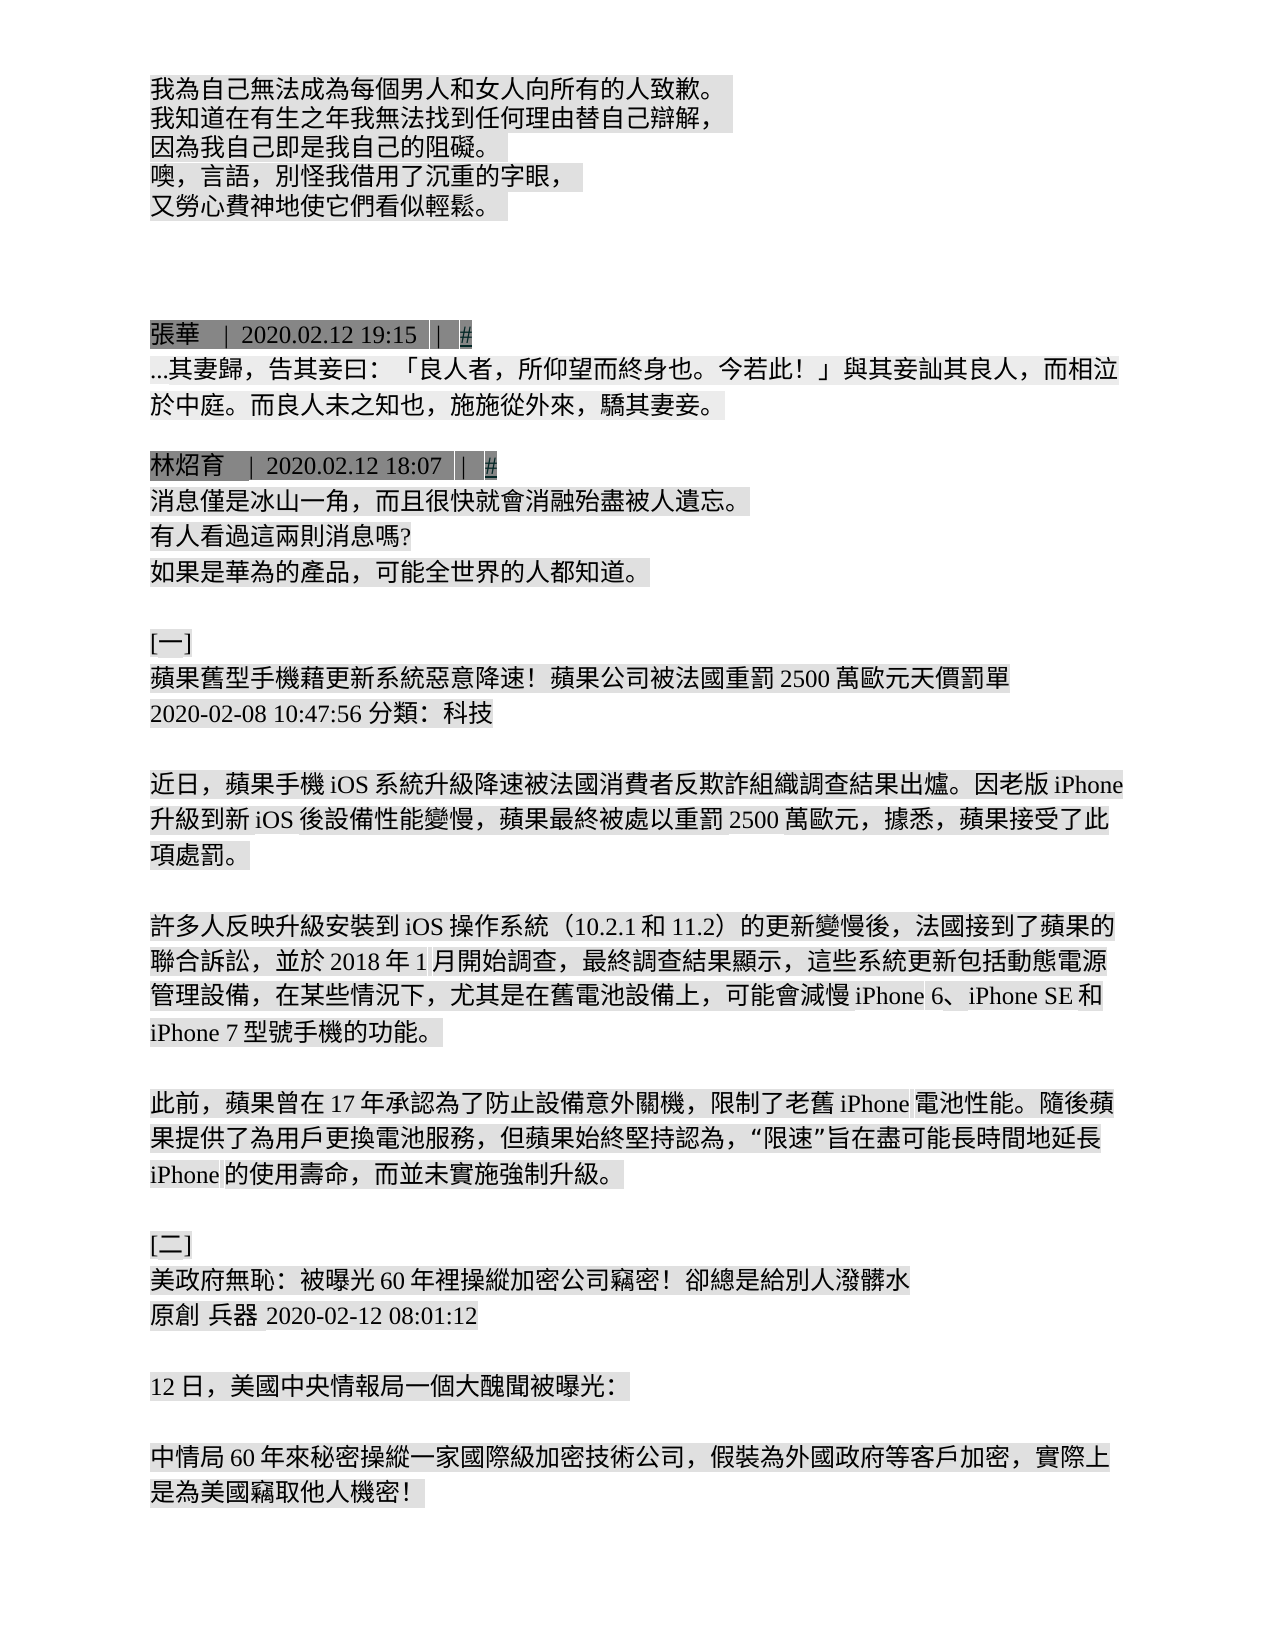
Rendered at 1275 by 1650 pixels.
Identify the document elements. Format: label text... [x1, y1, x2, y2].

text ...其妻歸，告其妾曰：「良人者，所仰望而終身也。今若此！」與其妾訕其良人，而相泣於中庭。而良人未之知也，施施從外來，驕其妻妾。 [150, 349, 1125, 420]
text 林炤育 | 2020.02.12 18:07 | # [150, 445, 1125, 481]
text 張華 | 2020.02.12 19:15 | # [150, 314, 1125, 349]
text 我為自己無法成為每個男人和女人向所有的人致歉。 我知道在有生之年我無法找到任何理由替自己辯解， 因為我自己即是我自己的阻礙。 噢，言語，別怪我借用了沉重的字眼， 又勞心費神地使它們看似輕鬆。 [150, 75, 1125, 289]
text 消息僅是冰山一角，而且很快就會消融殆盡被人遺忘。 有人看過這兩則消息嗎? 如果是華為的產品，可能全世界的人都知道。 [一] 蘋果舊型手機藉更新系統惡意降速！蘋果公司被法國重罰2500萬歐元天價罰單 2020-02-08 10:47:56 分類：科技 近日，蘋果手機iOS系統升級降速被法國消費者反欺詐組織調查結果出爐。因老版iPhone升級到新iOS後設備性能變慢，蘋果最終被處以重罰2500萬歐元，據悉，蘋果接受了此項處罰。 許多人反映升級安裝到iOS操作系統（10.2.1和11.2）的更新變慢後，法國接到了蘋果的聯合訴訟，並於2018年1月開始調查，最終調查結果顯示，這些系統更新包括動態電源管理設備，在某些情況下，尤其是在舊電池設備上，可能會減慢iPhone‌ 6、iPhone SE和iPhone 7型號手機的功能。 此前，蘋果曾在17年承認為了防止設備意外關機，限制了老舊iPhone電池性能。隨後蘋果提供了為用戶更換電池服務，但蘋果始終堅持認為，“限速”旨在盡可能長時間地延長iPhone的使用壽命，而並未實施強制升級。 [二] 美政府無恥：被曝光60年裡操縱加密公司竊密！卻總是給別人潑髒水 原創 兵器 2020-02-12 08:01:12 12日，美國中央情報局一個大醜聞被曝光： 中情局60年來秘密操縱一家國際級加密技術公司，假裝為外國政府等客戶加密，實際上是為美國竊取他人機密！ [150, 481, 1125, 1543]
